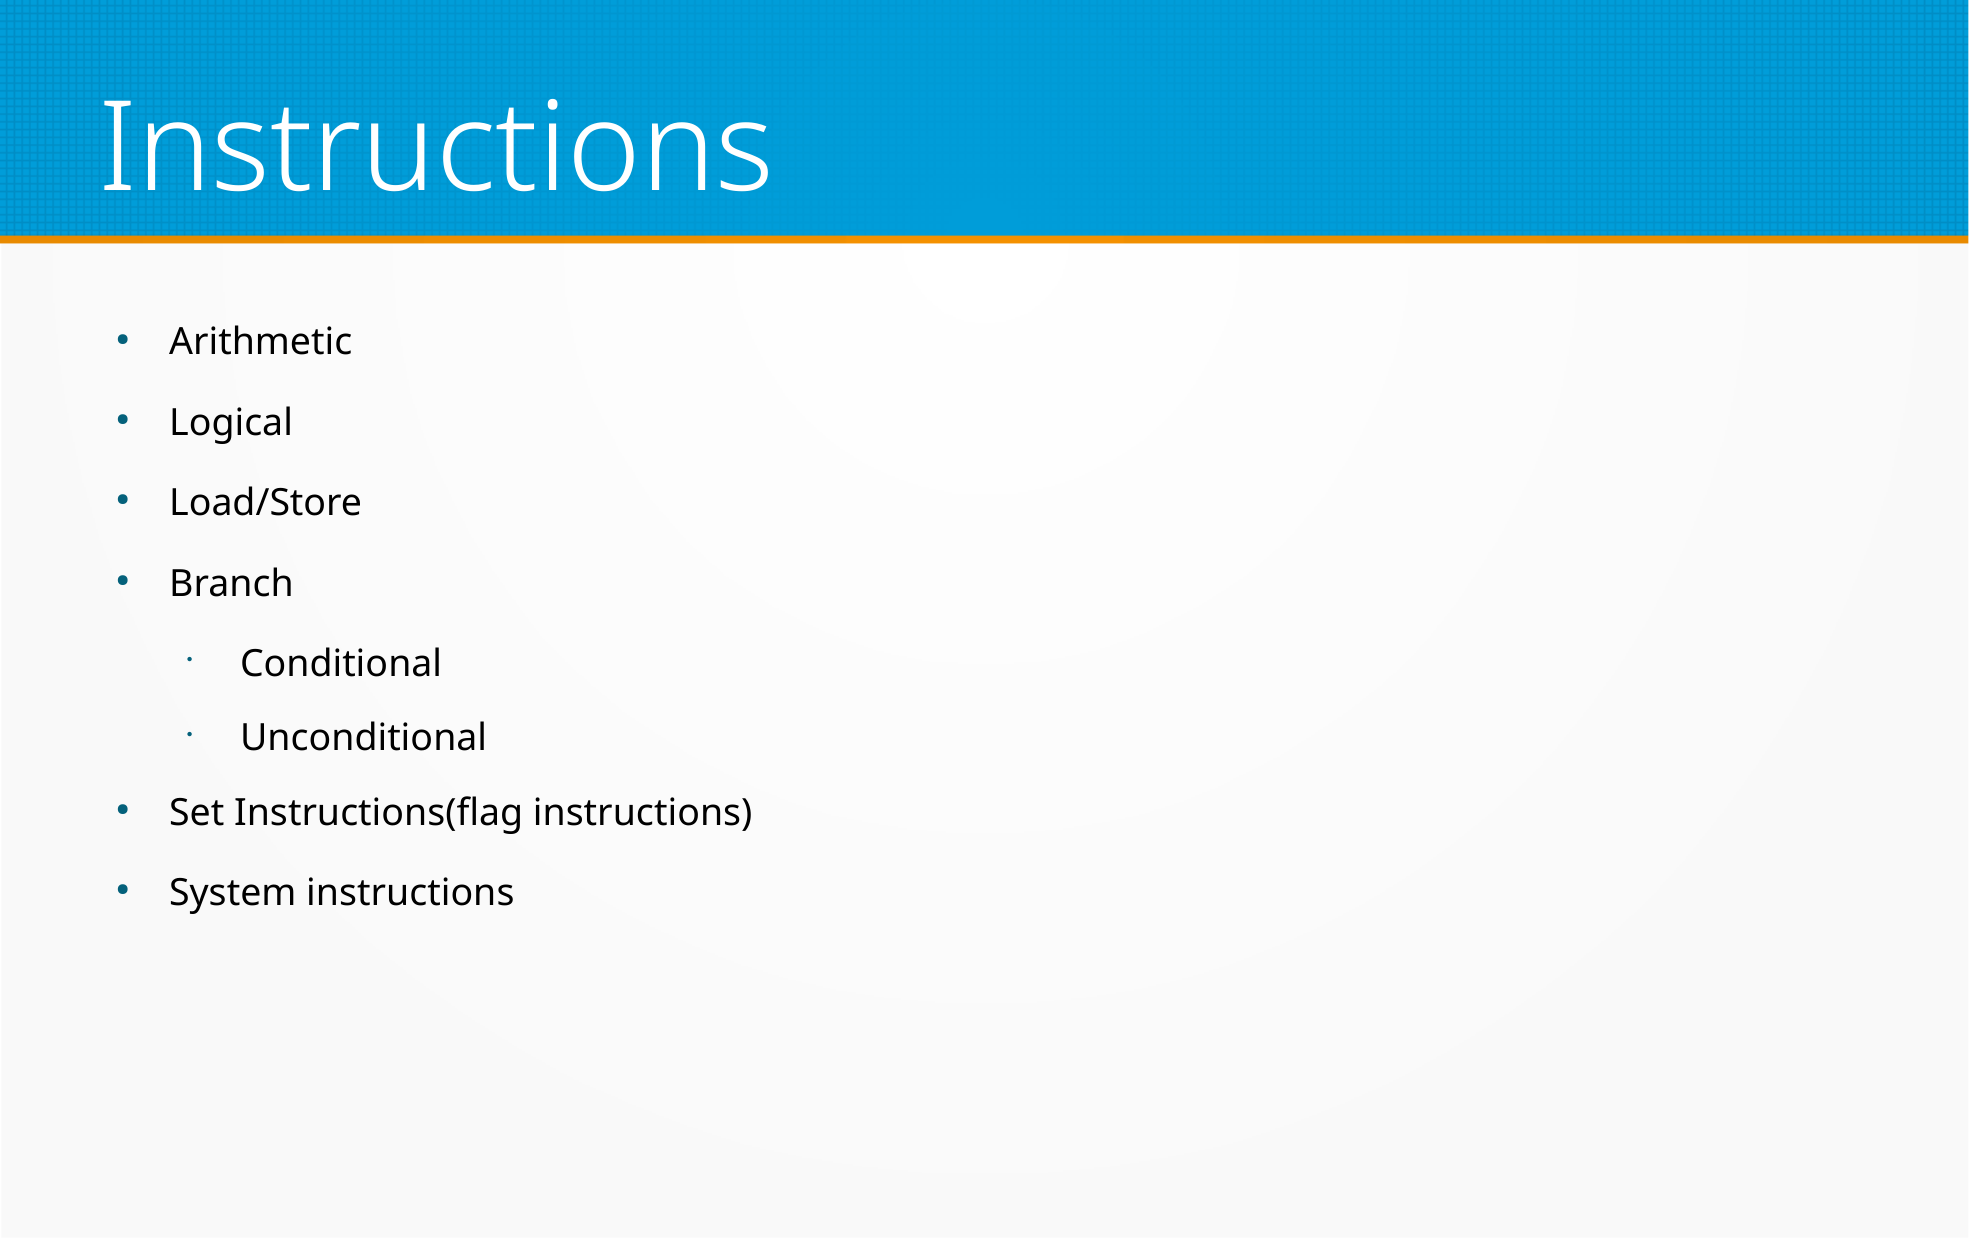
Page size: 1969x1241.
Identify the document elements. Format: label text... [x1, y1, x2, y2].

title Instructions [98, 19, 1870, 227]
list Arithmetic Logical Load/Store Branch Conditional Unconditional Set Instructions(flag instructions) System instructions [98, 315, 1861, 1081]
picture [0, 236, 1969, 1241]
